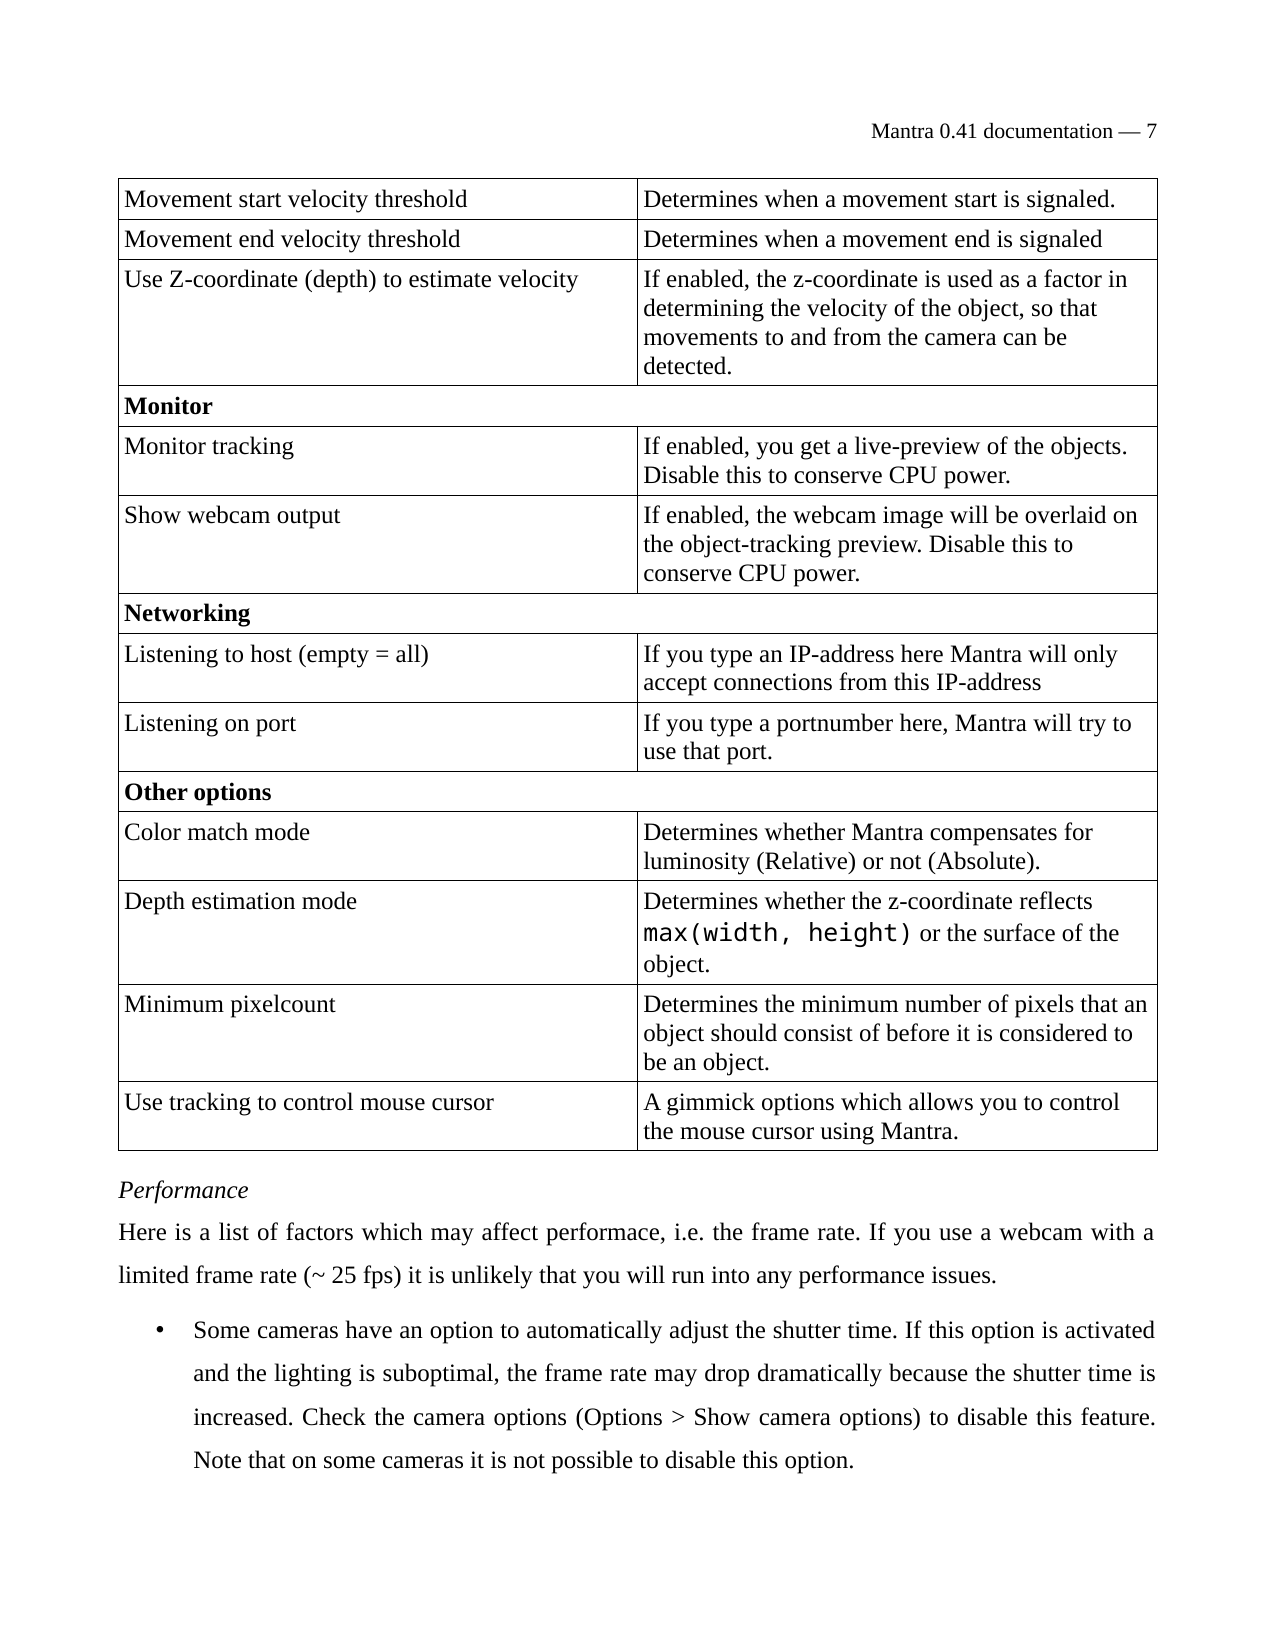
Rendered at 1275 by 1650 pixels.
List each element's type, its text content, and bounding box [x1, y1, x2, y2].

table_cell Listening on port [119, 703, 637, 771]
table_cell Networking [119, 594, 1157, 633]
table_cell If enabled, the webcam image will be overlaid on the object-tracking preview. Disable this to conserve CPU power. [638, 496, 1157, 592]
table_cell Determines when a movement start is signaled. [638, 179, 1157, 218]
table_cell Determines the minimum number of pixels that an object should consist of before it is considered to be an object. [638, 985, 1157, 1081]
table_cell Monitor [119, 386, 1157, 426]
table_cell A gimmick options which allows you to control the mouse cursor using Mantra. [638, 1082, 1157, 1150]
table_cell Determines whether the z-coordinate reflects max(width, height) or the surface of the object. [638, 881, 1157, 983]
table_cell Minimum pixelcount [119, 985, 637, 1081]
table_cell If you type a portnumber here, Mantra will try to use that port. [638, 703, 1157, 771]
table_cell Listening to host (empty = all) [119, 634, 637, 702]
table_cell Movement start velocity threshold [119, 179, 637, 218]
list Some cameras have an option to automatically adjust the shutter time. If this option is activated and the lighting is suboptimal, the frame rate may drop dramatically because the shutter time is increased. Check the camera options (Options > Show camera options) to disable this feature. Note that on some cameras it is not possible to disable this option. [156, 1315, 1157, 1473]
table_cell Show webcam output [119, 496, 637, 592]
table_cell Monitor tracking [119, 427, 637, 495]
table_cell Use tracking to control mouse cursor [119, 1082, 637, 1150]
table_cell Determines when a movement end is signaled [638, 220, 1157, 259]
table_cell Movement end velocity threshold [119, 220, 637, 259]
table_cell Color match mode [119, 812, 637, 880]
subtitle Performance [118, 1175, 1157, 1204]
table_cell If enabled, the z-coordinate is used as a factor in determining the velocity of the object, so that movements to and from the camera can be detected. [638, 260, 1157, 385]
text Here is a list of factors which may affect performace, i.e. the frame rate. If you use a webcam with a limited frame rate (~ 25 fps) it is unlikely that you will run into any performance issues. [118, 1217, 1157, 1288]
table_cell If enabled, you get a live-preview of the objects. Disable this to conserve CPU power. [638, 427, 1157, 495]
table_cell Use Z-coordinate (depth) to estimate velocity [119, 260, 637, 385]
table_cell Depth estimation mode [119, 881, 637, 983]
table_cell Other options [119, 772, 1157, 811]
table_cell Determines whether Mantra compensates for luminosity (Relative) or not (Absolute). [638, 812, 1157, 880]
table_cell If you type an IP-address here Mantra will only accept connections from this IP-address [638, 634, 1157, 702]
